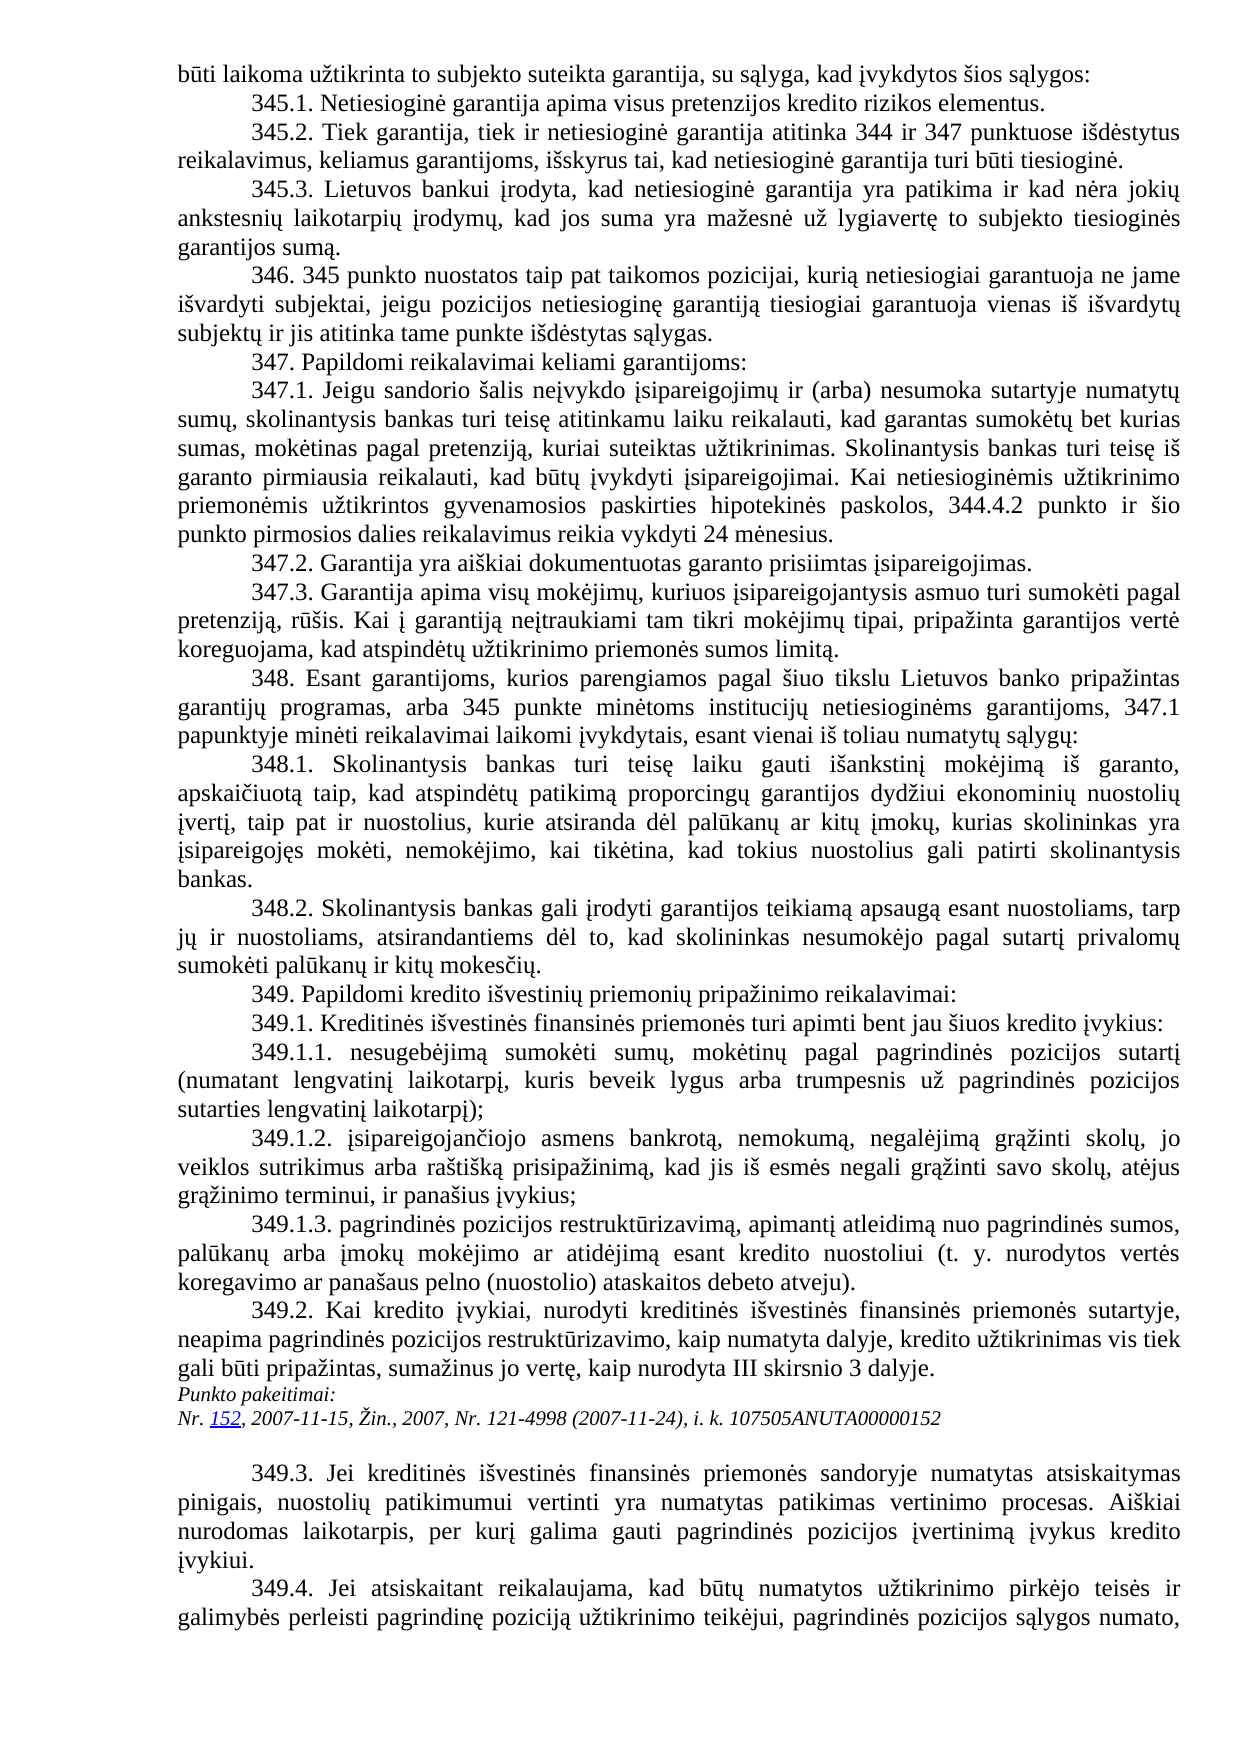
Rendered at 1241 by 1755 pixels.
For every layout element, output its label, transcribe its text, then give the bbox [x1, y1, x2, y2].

text 349.1.3. pagrindinės pozicijos restruktūrizavimą, apimantį atleidimą nuo pagrindinės sumos, palūkanų arba įmokų mokėjimo ar atidėjimą esant kredito nuostoliui (t. y. nurodytos vertės koregavimo ar panašaus pelno (nuostolio) ataskaitos debeto atveju). [177, 1209, 1181, 1295]
text 348.1. Skolinantysis bankas turi teisę laiku gauti išankstinį mokėjimą iš garanto, apskaičiuotą taip, kad atspindėtų patikimą proporcingų garantijos dydžiui ekonominių nuostolių įvertį, taip pat ir nuostolius, kurie atsiranda dėl palūkanų ar kitų įmokų, kurias skolininkas yra įsipareigojęs mokėti, nemokėjimo, kai tikėtina, kad tokius nuostolius gali patirti skolinantysis bankas. [177, 749, 1181, 893]
text 349.4. Jei atsiskaitant reikalaujama, kad būtų numatytos užtikrinimo pirkėjo teisės ir galimybės perleisti pagrindinę poziciją užtikrinimo teikėjui, pagrindinės pozicijos sąlygos numato, [177, 1573, 1181, 1631]
text 348.2. Skolinantysis bankas gali įrodyti garantijos teikiamą apsaugą esant nuostoliams, tarp jų ir nuostoliams, atsirandantiems dėl to, kad skolininkas nesumokėjo pagal sutartį privalomų sumokėti palūkanų ir kitų mokesčių. [177, 893, 1181, 979]
text 347. Papildomi reikalavimai keliami garantijoms: [177, 347, 1181, 375]
text 349.1. Kreditinės išvestinės finansinės priemonės turi apimti bent jau šiuos kredito įvykius: [177, 1008, 1181, 1037]
text 349.1.1. nesugebėjimą sumokėti sumų, mokėtinų pagal pagrindinės pozicijos sutartį (numatant lengvatinį laikotarpį, kuris beveik lygus arba trumpesnis už pagrindinės pozicijos sutarties lengvatinį laikotarpį); [177, 1037, 1181, 1123]
text 347.2. Garantija yra aiškiai dokumentuotas garanto prisiimtas įsipareigojimas. [177, 548, 1181, 577]
text 347.3. Garantija apima visų mokėjimų, kuriuos įsipareigojantysis asmuo turi sumokėti pagal pretenziją, rūšis. Kai į garantiją neįtraukiami tam tikri mokėjimų tipai, pripažinta garantijos vertė koreguojama, kad atspindėtų užtikrinimo priemonės sumos limitą. [177, 577, 1181, 663]
text 348. Esant garantijoms, kurios parengiamos pagal šiuo tikslu Lietuvos banko pripažintas garantijų programas, arba 345 punkte minėtoms institucijų netiesioginėms garantijoms, 347.1 papunktyje minėti reikalavimai laikomi įvykdytais, esant vienai iš toliau numatytų sąlygų: [177, 663, 1181, 749]
text 345.3. Lietuvos bankui įrodyta, kad netiesioginė garantija yra patikima ir kad nėra jokių ankstesnių laikotarpių įrodymų, kad jos suma yra mažesnė už lygiavertę to subjekto tiesioginės garantijos sumą. [177, 174, 1181, 260]
text 349.1.2. įsipareigojančiojo asmens bankrotą, nemokumą, negalėjimą grąžinti skolų, jo veiklos sutrikimus arba raštišką prisipažinimą, kad jis iš esmės negali grąžinti savo skolų, atėjus grąžinimo terminui, ir panašius įvykius; [177, 1123, 1181, 1209]
text 349. Papildomi kredito išvestinių priemonių pripažinimo reikalavimai: [177, 979, 1181, 1008]
text Nr. 152, 2007-11-15, Žin., 2007, Nr. 121-4998 (2007-11-24), i. k. 107505ANUTA00000152 [177, 1406, 1181, 1430]
text būti laikoma užtikrinta to subjekto suteikta garantija, su sąlyga, kad įvykdytos šios sąlygos: [177, 59, 1181, 88]
text 347.1. Jeigu sandorio šalis neįvykdo įsipareigojimų ir (arba) nesumoka sutartyje numatytų sumų, skolinantysis bankas turi teisę atitinkamu laiku reikalauti, kad garantas sumokėtų bet kurias sumas, mokėtinas pagal pretenziją, kuriai suteiktas užtikrinimas. Skolinantysis bankas turi teisę iš garanto pirmiausia reikalauti, kad būtų įvykdyti įsipareigojimai. Kai netiesioginėmis užtikrinimo priemonėmis užtikrintos gyvenamosios paskirties hipotekinės paskolos, 344.4.2 punkto ir šio punkto pirmosios dalies reikalavimus reikia vykdyti 24 mėnesius. [177, 375, 1181, 548]
text 349.2. Kai kredito įvykiai, nurodyti kreditinės išvestinės finansinės priemonės sutartyje, neapima pagrindinės pozicijos restruktūrizavimo, kaip numatyta dalyje, kredito užtikrinimas vis tiek gali būti pripažintas, sumažinus jo vertę, kaip nurodyta III skirsnio 3 dalyje. [177, 1295, 1181, 1382]
text 345.2. Tiek garantija, tiek ir netiesioginė garantija atitinka 344 ir 347 punktuose išdėstytus reikalavimus, keliamus garantijoms, išskyrus tai, kad netiesioginė garantija turi būti tiesioginė. [177, 117, 1181, 174]
text 346. 345 punkto nuostatos taip pat taikomos pozicijai, kurią netiesiogiai garantuoja ne jame išvardyti subjektai, jeigu pozicijos netiesioginę garantiją tiesiogiai garantuoja vienas iš išvardytų subjektų ir jis atitinka tame punkte išdėstytas sąlygas. [177, 260, 1181, 347]
text 349.3. Jei kreditinės išvestinės finansinės priemonės sandoryje numatytas atsiskaitymas pinigais, nuostolių patikimumui vertinti yra numatytas patikimas vertinimo procesas. Aiškiai nurodomas laikotarpis, per kurį galima gauti pagrindinės pozicijos įvertinimą įvykus kredito įvykiui. [177, 1458, 1181, 1573]
text 345.1. Netiesioginė garantija apima visus pretenzijos kredito rizikos elementus. [177, 88, 1181, 117]
text Punkto pakeitimai: [177, 1382, 1181, 1406]
